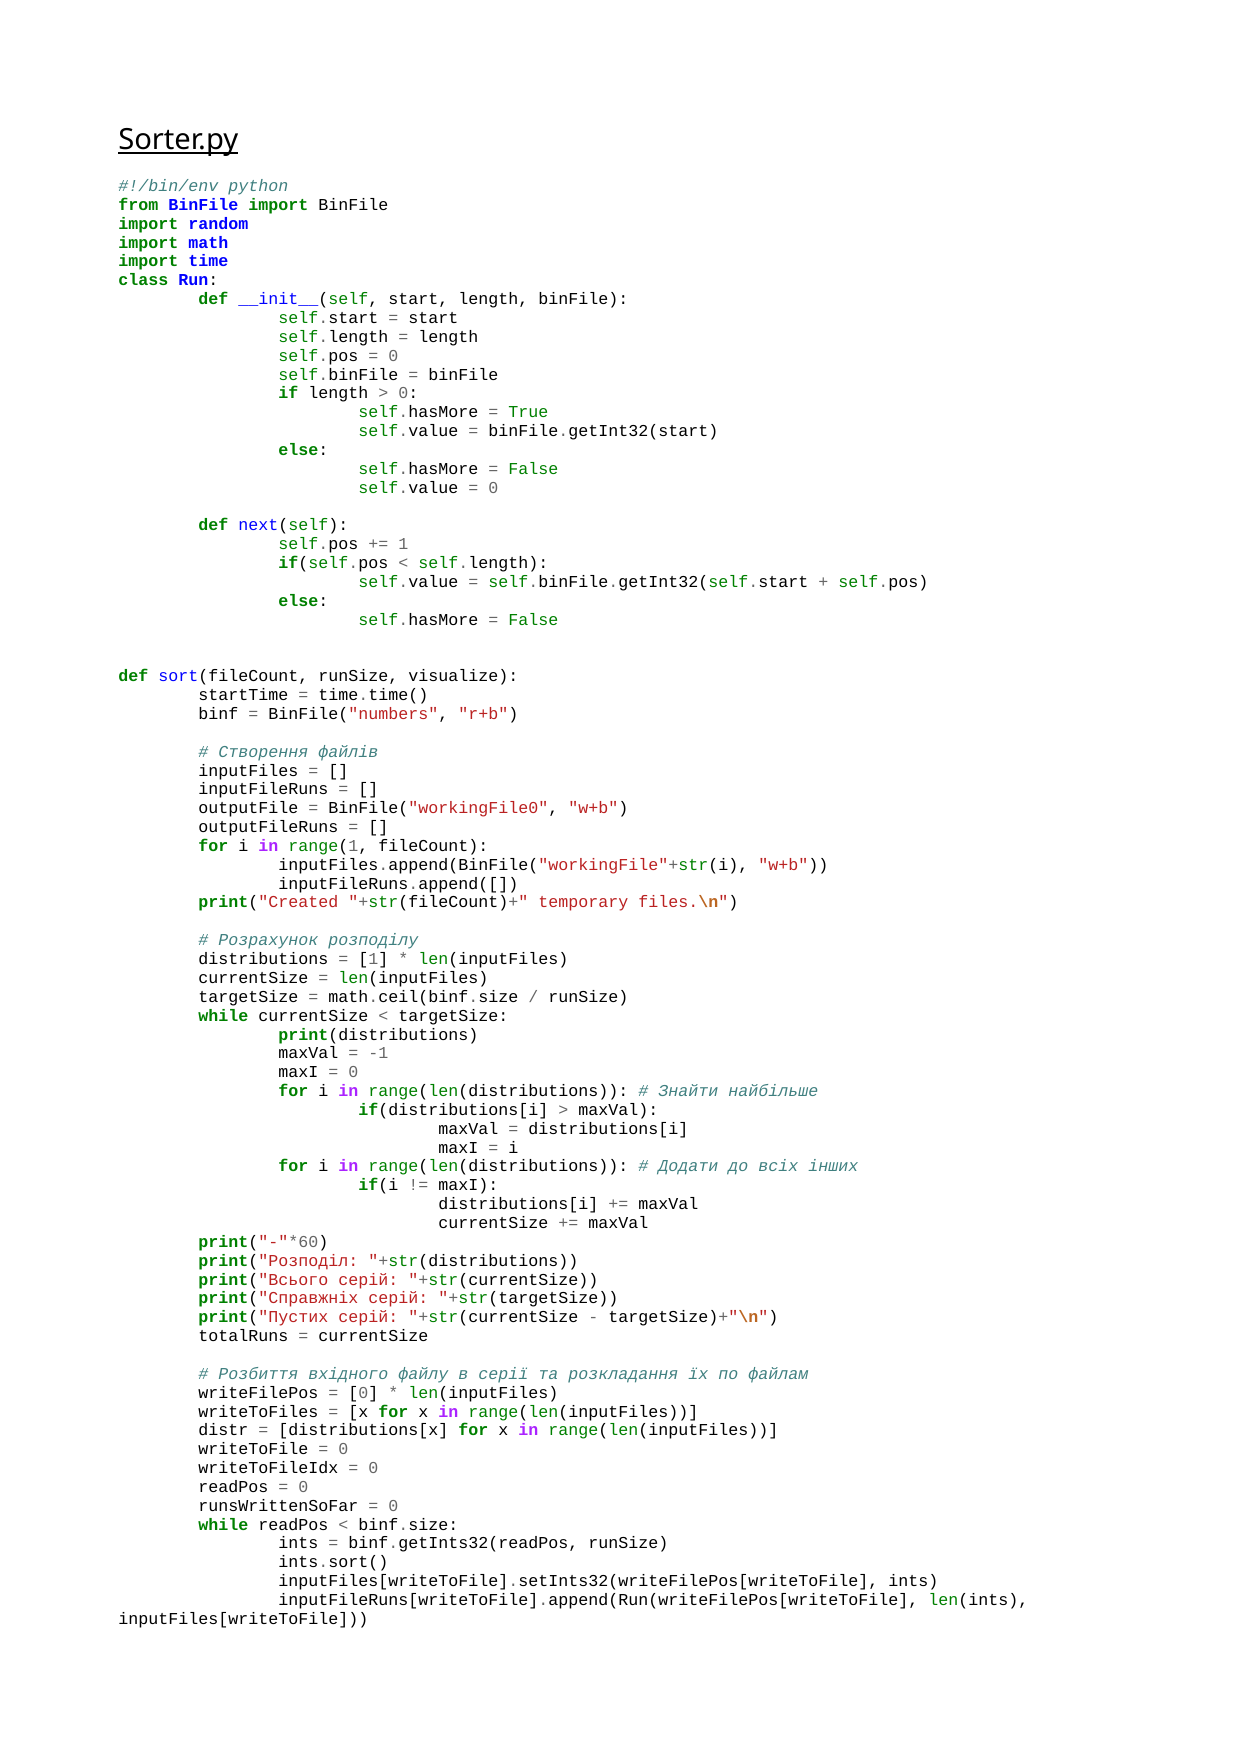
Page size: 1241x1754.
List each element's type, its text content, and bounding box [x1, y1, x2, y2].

text if length > 0: [118, 385, 1122, 404]
text if(i != maxI): [118, 1177, 1122, 1196]
text self.hasMore = True [118, 404, 1122, 423]
text import random [118, 215, 1122, 234]
text self.pos = 0 [118, 347, 1122, 366]
text def sort(fileCount, runSize, visualize): [118, 668, 1122, 687]
text print(distributions) [118, 1026, 1122, 1045]
text if(distributions[i] > maxVal): [118, 1101, 1122, 1120]
text outputFileRuns = [] [118, 819, 1122, 837]
text #!/bin/env python [118, 178, 1122, 196]
text self.hasMore = False [118, 460, 1122, 479]
text writeToFiles = [x for x in range(len(inputFiles))] [118, 1403, 1122, 1422]
text class Run: [118, 272, 1122, 291]
text targetSize = math.ceil(binf.size / runSize) [118, 988, 1122, 1007]
text inputFileRuns = [] [118, 781, 1122, 800]
text writeToFileIdx = 0 [118, 1460, 1122, 1478]
text for i in range(len(distributions)): # Знайти найбільше [118, 1083, 1122, 1101]
text import time [118, 253, 1122, 272]
text print("Справжніх серій: "+str(targetSize)) [118, 1290, 1122, 1309]
text print("Created "+str(fileCount)+" temporary files.\n") [118, 894, 1122, 913]
text while currentSize < targetSize: [118, 1007, 1122, 1026]
text maxI = i [118, 1139, 1122, 1158]
text maxVal = distributions[i] [118, 1120, 1122, 1139]
text currentSize = len(inputFiles) [118, 969, 1122, 988]
text else: [118, 592, 1122, 611]
text totalRuns = currentSize [118, 1328, 1122, 1347]
text maxI = 0 [118, 1064, 1122, 1083]
text else: [118, 442, 1122, 460]
text writeFilePos = [0] * len(inputFiles) [118, 1384, 1122, 1403]
text inputFiles = [] [118, 762, 1122, 781]
text maxVal = -1 [118, 1045, 1122, 1064]
text # Розрахунок розподілу [118, 932, 1122, 951]
text inputFiles.append(BinFile("workingFile"+str(i), "w+b")) [118, 856, 1122, 875]
text print("Пустих серій: "+str(currentSize - targetSize)+"\n") [118, 1309, 1122, 1328]
text for i in range(len(distributions)): # Додати до всіх інших [118, 1158, 1122, 1177]
text runsWrittenSoFar = 0 [118, 1497, 1122, 1516]
text self.pos += 1 [118, 536, 1122, 555]
text startTime = time.time() [118, 687, 1122, 706]
text import math [118, 234, 1122, 253]
text writeToFile = 0 [118, 1441, 1122, 1460]
text self.value = binFile.getInt32(start) [118, 423, 1122, 442]
text readPos = 0 [118, 1478, 1122, 1497]
text for i in range(1, fileCount): [118, 837, 1122, 856]
text distributions = [1] * len(inputFiles) [118, 951, 1122, 969]
text print("Розподіл: "+str(distributions)) [118, 1252, 1122, 1271]
text self.length = length [118, 328, 1122, 347]
text self.start = start [118, 309, 1122, 328]
text inputFileRuns.append([]) [118, 875, 1122, 894]
text if(self.pos < self.length): [118, 555, 1122, 573]
text self.value = self.binFile.getInt32(self.start + self.pos) [118, 573, 1122, 592]
text distr = [distributions[x] for x in range(len(inputFiles))] [118, 1422, 1122, 1441]
text self.value = 0 [118, 479, 1122, 498]
text distributions[i] += maxVal [118, 1196, 1122, 1214]
text outputFile = BinFile("workingFile0", "w+b") [118, 800, 1122, 819]
text def __init__(self, start, length, binFile): [118, 291, 1122, 309]
text # Розбиття вхідного файлу в серії та розкладання їх по файлам [118, 1365, 1122, 1384]
text self.binFile = binFile [118, 366, 1122, 385]
text # Створення файлів [118, 743, 1122, 762]
text inputFiles[writeToFile].setInts32(writeFilePos[writeToFile], ints) [118, 1573, 1122, 1592]
text inputFileRuns[writeToFile].append(Run(writeFilePos[writeToFile], len(ints), inputFiles[writeToFile])) [118, 1592, 1122, 1629]
text print("Всього серій: "+str(currentSize)) [118, 1271, 1122, 1290]
text from BinFile import BinFile [118, 196, 1122, 215]
text binf = BinFile("numbers", "r+b") [118, 706, 1122, 724]
text ints.sort() [118, 1554, 1122, 1573]
text def next(self): [118, 517, 1122, 536]
text print("-"*60) [118, 1233, 1122, 1252]
text self.hasMore = False [118, 611, 1122, 630]
text Sorter.py [118, 118, 1122, 158]
text while readPos < binf.size: [118, 1516, 1122, 1535]
text ints = binf.getInts32(readPos, runSize) [118, 1535, 1122, 1554]
text currentSize += maxVal [118, 1214, 1122, 1233]
